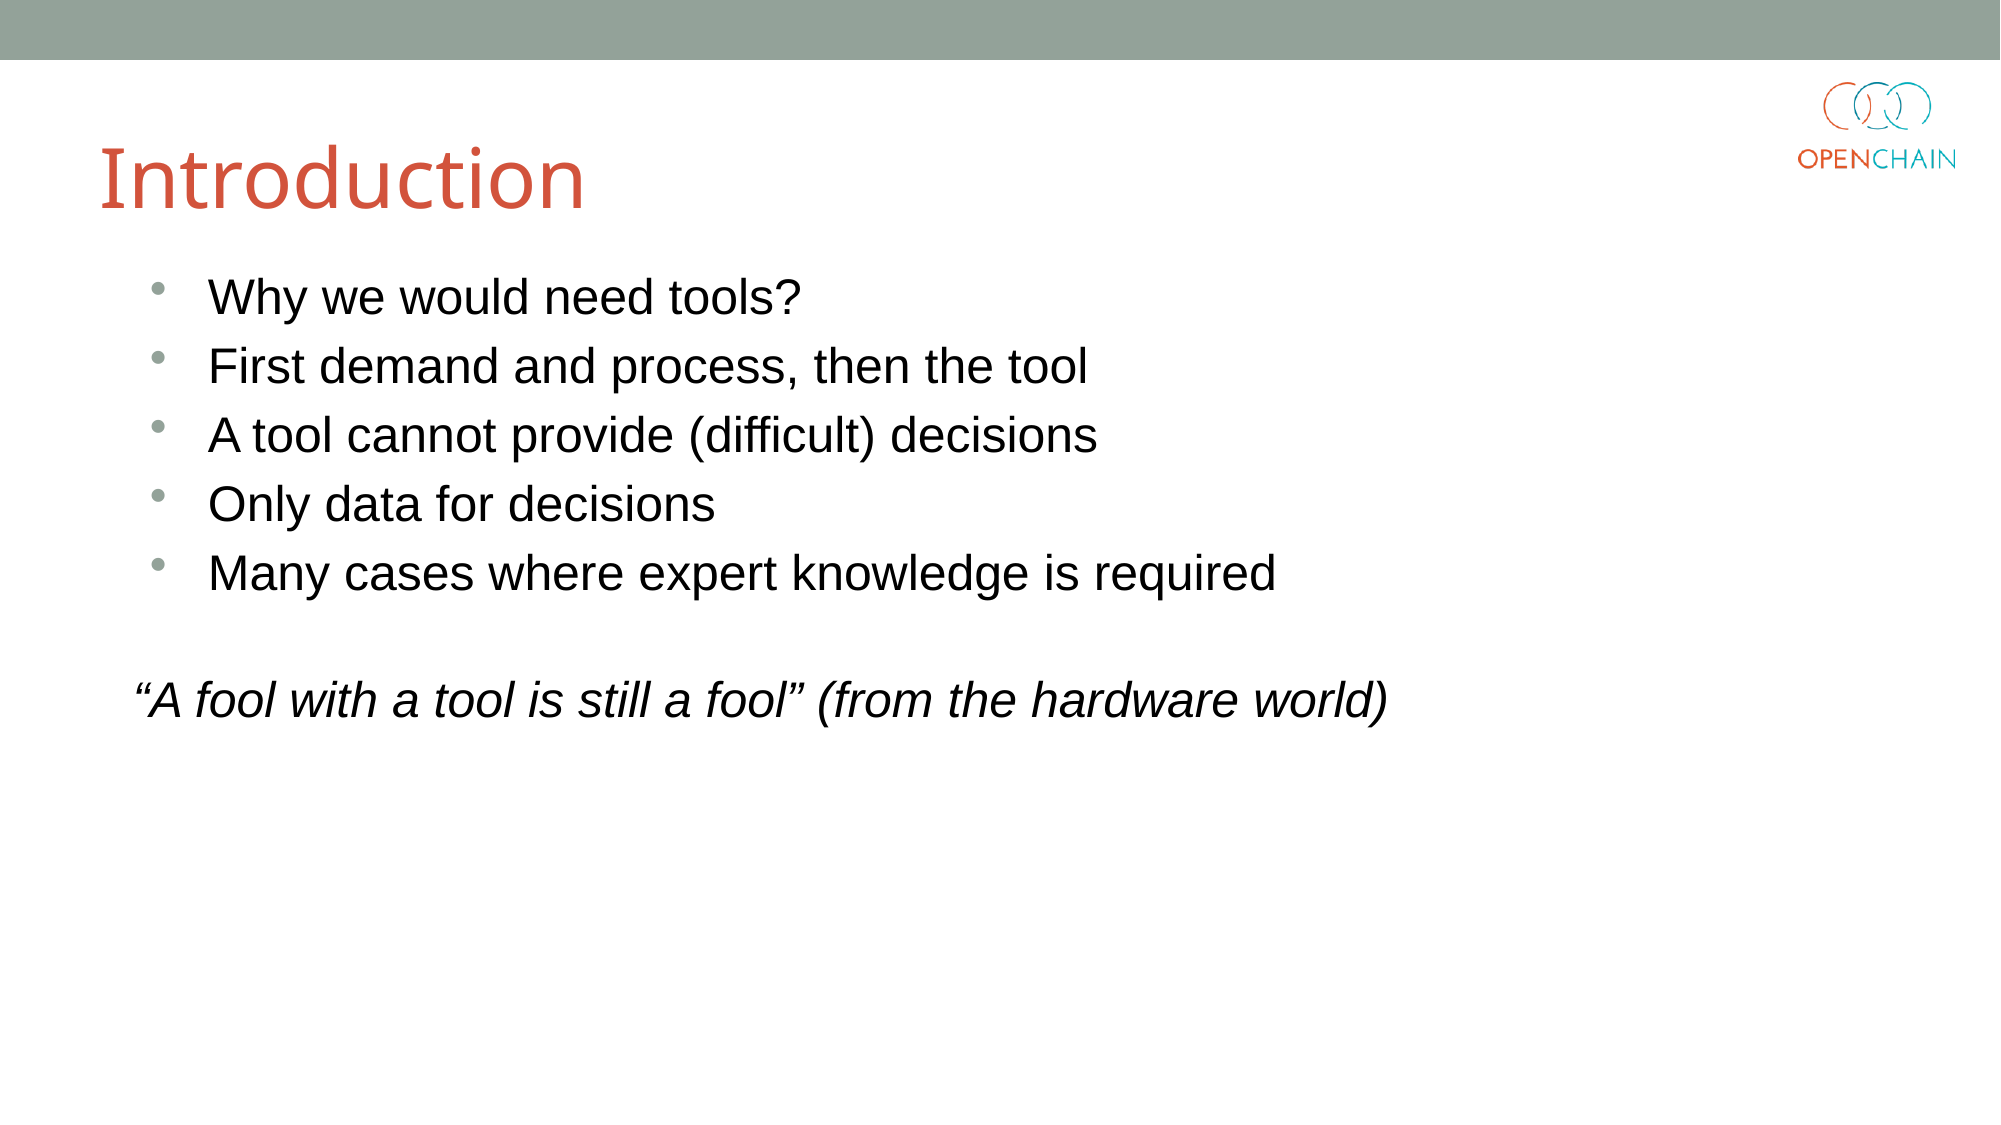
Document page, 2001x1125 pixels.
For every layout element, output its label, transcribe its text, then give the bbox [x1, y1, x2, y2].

text_box Introduction [99, 52, 1900, 225]
text_box Why we would need tools? First demand and process, then the tool A tool cannot provide (difficult) decisions Only data for decisions Many cases where expert knowledge is required “A fool with a tool is still a fool” (from the hardware world) [118, 248, 1929, 827]
picture [1900, 82, 1955, 169]
